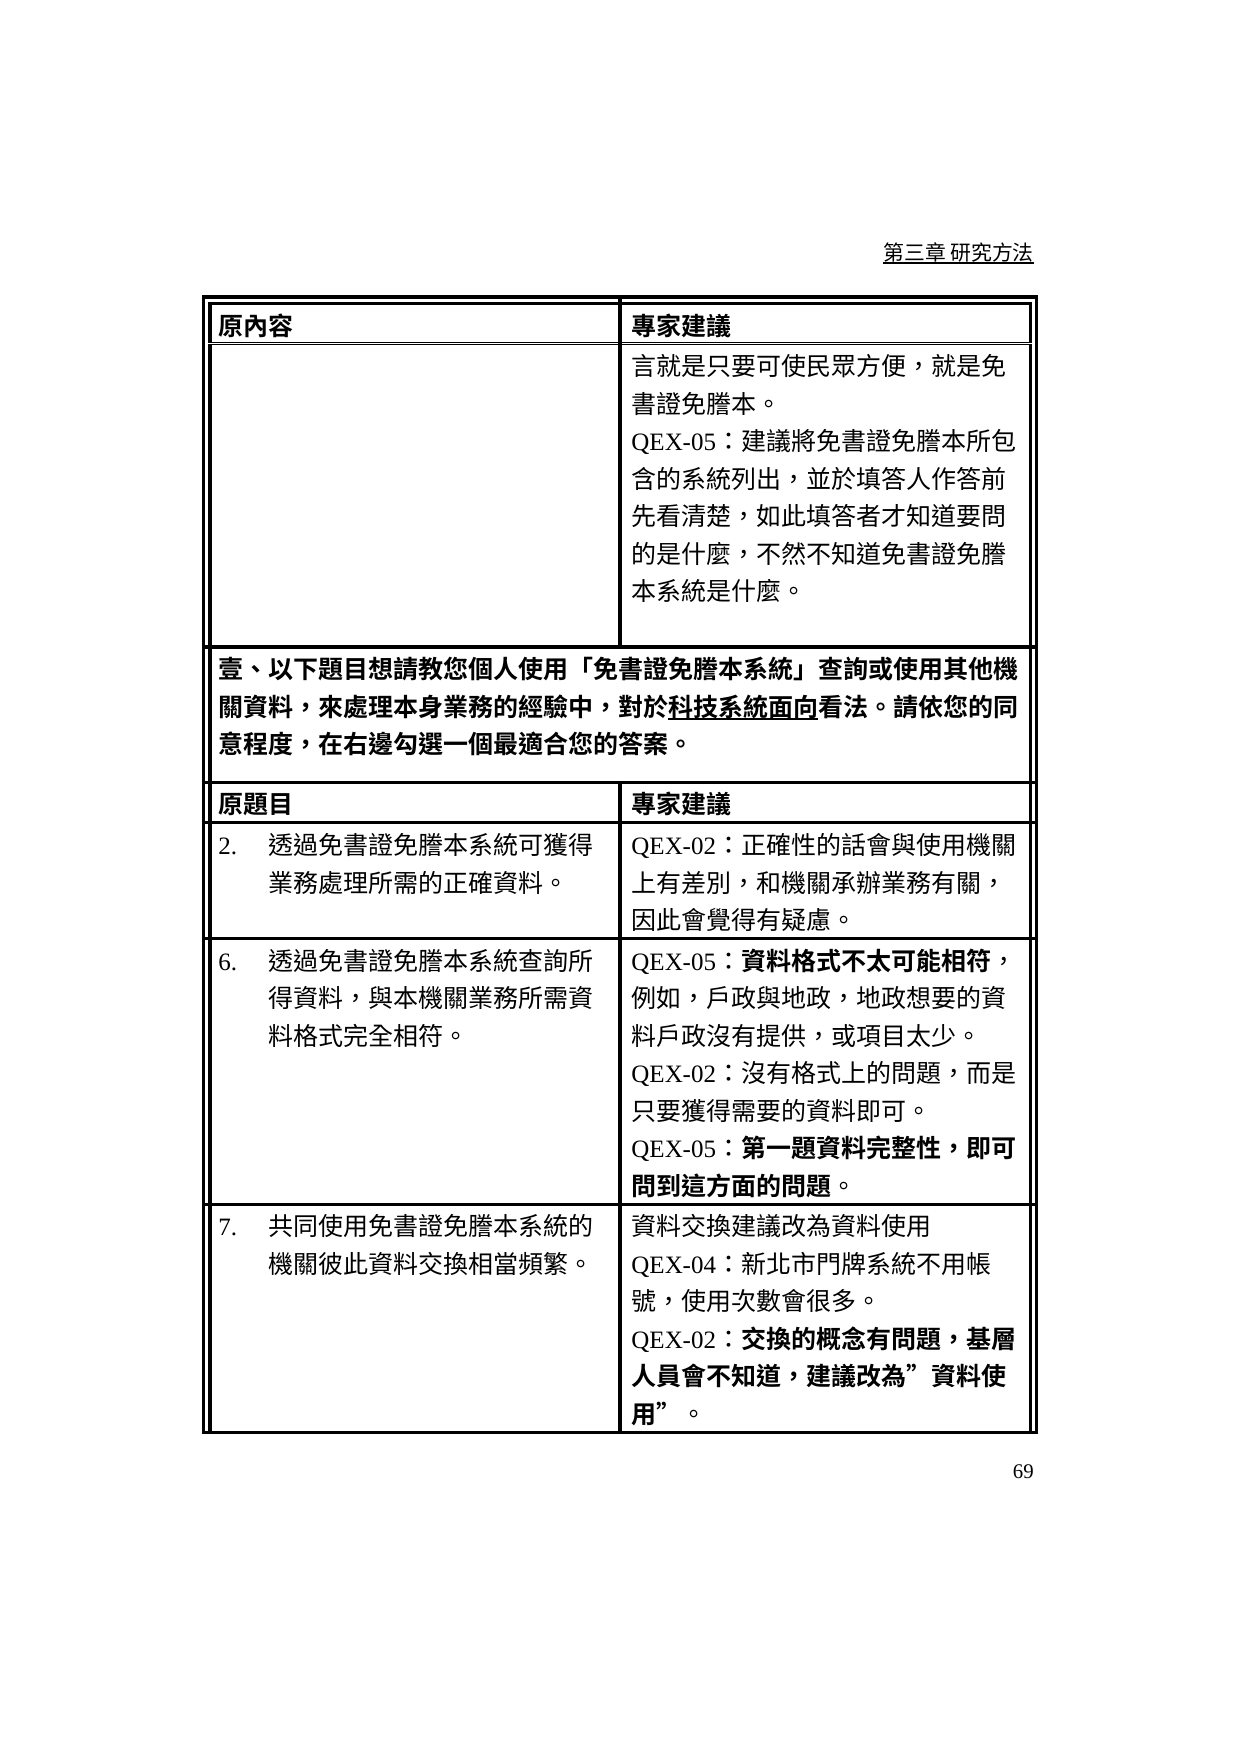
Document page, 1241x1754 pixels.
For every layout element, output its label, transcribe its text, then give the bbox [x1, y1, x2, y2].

table_cell 專家建議 [622, 784, 1029, 821]
table_cell [212, 345, 618, 645]
table_header 專家建議 [622, 299, 1033, 342]
table_cell 壹、以下題目想請教您個人使用「免書證免謄本系統」查詢或使用其他機關資料，來處理本身業務的經驗中，對於科技系統面向看法。請依您的同意程度，在右邊勾選一個最適合您的答案。 [212, 649, 1029, 781]
table_cell 言就是只要可使民眾方便，就是免書證免謄本。 QEX-05：建議將免書證免謄本所包含的系統列出，並於填答人作答前先看清楚，如此填答者才知道要問的是什麼，不然不知道免書證免謄本系統是什麼。 [622, 345, 1029, 645]
table_cell QEX-02：正確性的話會與使用機關上有差別，和機關承辦業務有關，因此會覺得有疑慮。 [622, 824, 1029, 937]
table_cell 共同使用免書證免謄本系統的機關彼此資料交換相當頻繁。 [212, 1206, 618, 1431]
table_header 原內容 [207, 299, 618, 342]
table_cell 透過免書證免謄本系統可獲得業務處理所需的正確資料。 [212, 824, 618, 937]
table_cell QEX-05：資料格式不太可能相符，例如，戶政與地政，地政想要的資料戶政沒有提供，或項目太少。 QEX-02：沒有格式上的問題，而是只要獲得需要的資料即可。 QEX-05：第一題資料完整性，即可問到這方面的問題。 [622, 940, 1029, 1202]
table_cell 透過免書證免謄本系統查詢所得資料，與本機關業務所需資料格式完全相符。 [212, 940, 618, 1202]
table_cell 資料交換建議改為資料使用 QEX-04：新北市門牌系統不用帳號，使用次數會很多。 QEX-02：交換的概念有問題，基層人員會不知道，建議改為”資料使用”。 [622, 1206, 1029, 1431]
table_cell 原題目 [212, 784, 618, 821]
